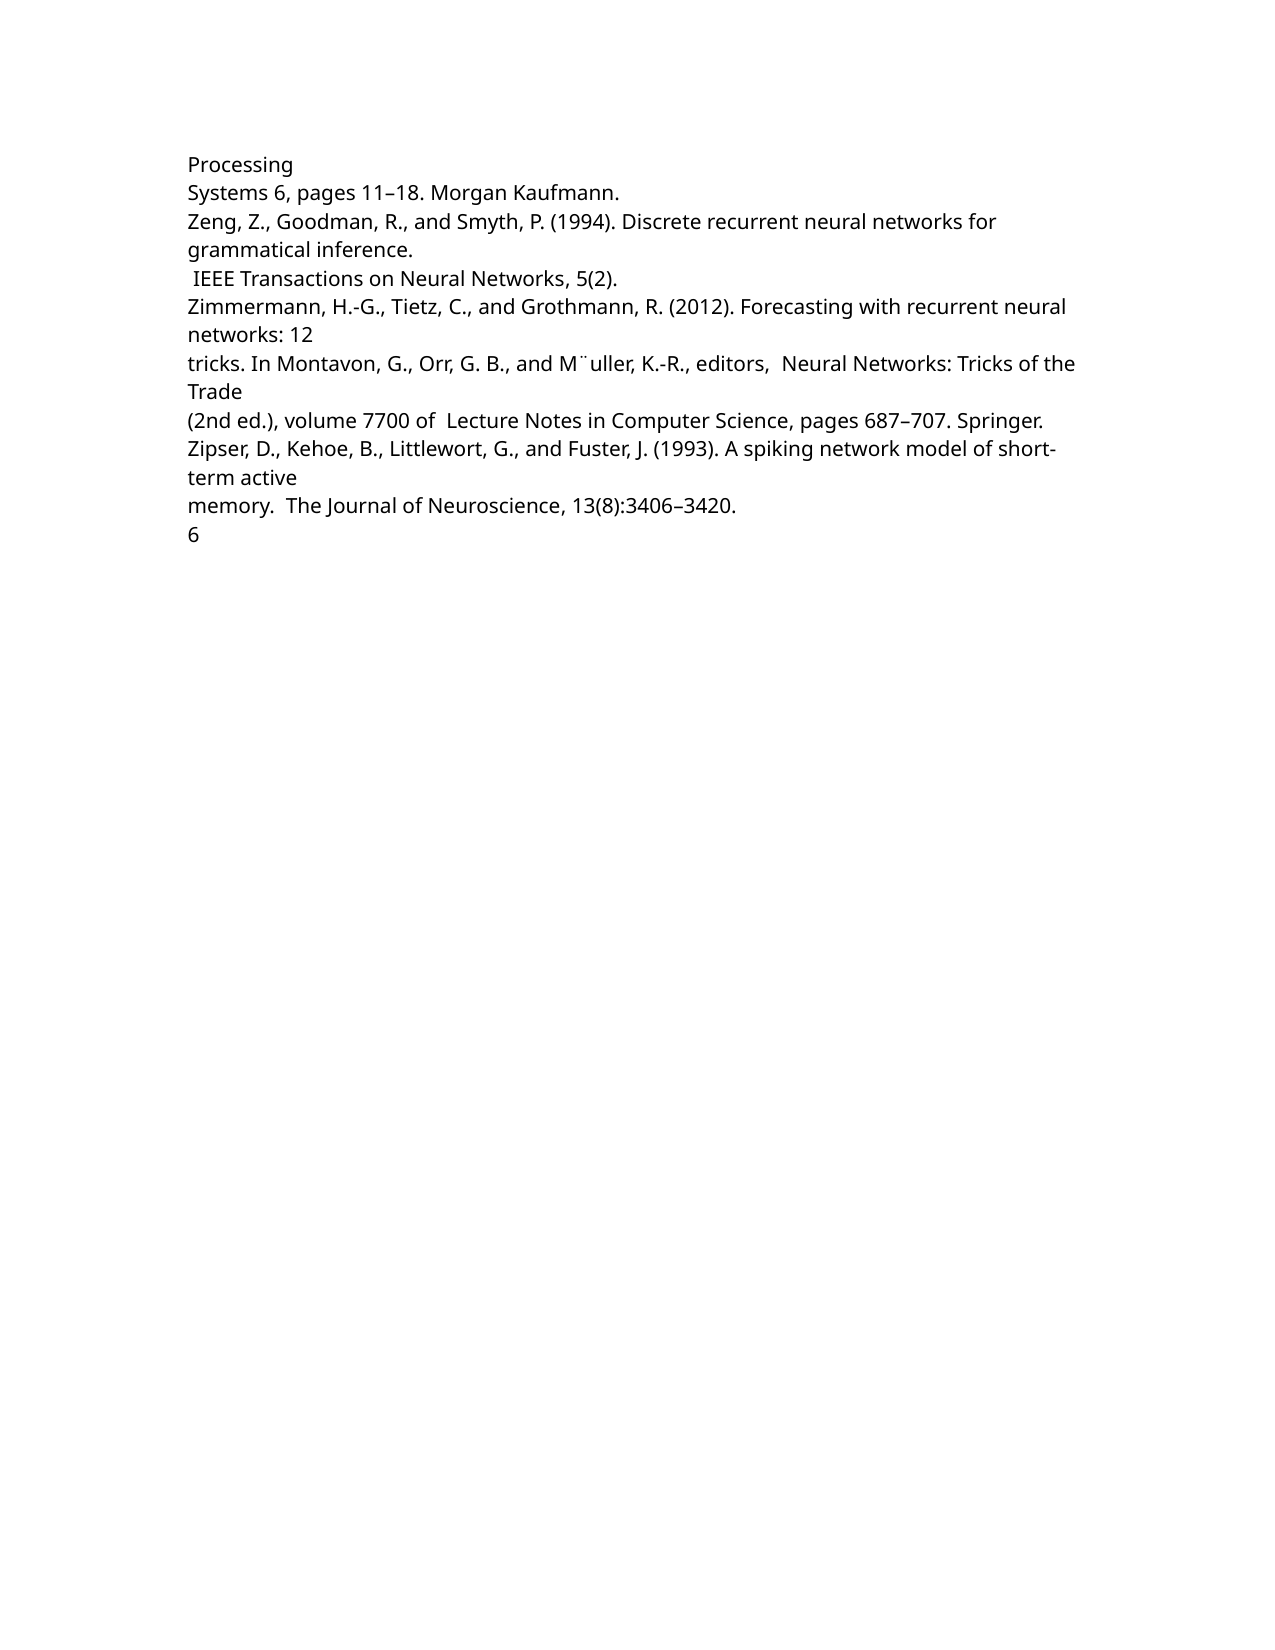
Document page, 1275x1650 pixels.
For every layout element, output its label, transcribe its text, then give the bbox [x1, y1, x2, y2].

text Processing [187, 150, 1087, 178]
text 6 [187, 520, 1087, 548]
text memory. The Journal of Neuroscience, 13(8):3406–3420. [187, 491, 1087, 520]
text Zipser, D., Kehoe, B., Littlewort, G., and Fuster, J. (1993). A spiking network model of short-term active [187, 434, 1087, 491]
text Zeng, Z., Goodman, R., and Smyth, P. (1994). Discrete recurrent neural networks for grammatical inference. [187, 207, 1087, 264]
text Zimmermann, H.-G., Tietz, C., and Grothmann, R. (2012). Forecasting with recurrent neural networks: 12 [187, 292, 1087, 349]
text Systems 6, pages 11–18. Morgan Kaufmann. [187, 178, 1087, 207]
text (2nd ed.), volume 7700 of Lecture Notes in Computer Science, pages 687–707. Springer. [187, 406, 1087, 434]
text tricks. In Montavon, G., Orr, G. B., and M¨uller, K.-R., editors, Neural Networks: Tricks of the Trade [187, 349, 1087, 406]
text IEEE Transactions on Neural Networks, 5(2). [187, 264, 1087, 292]
